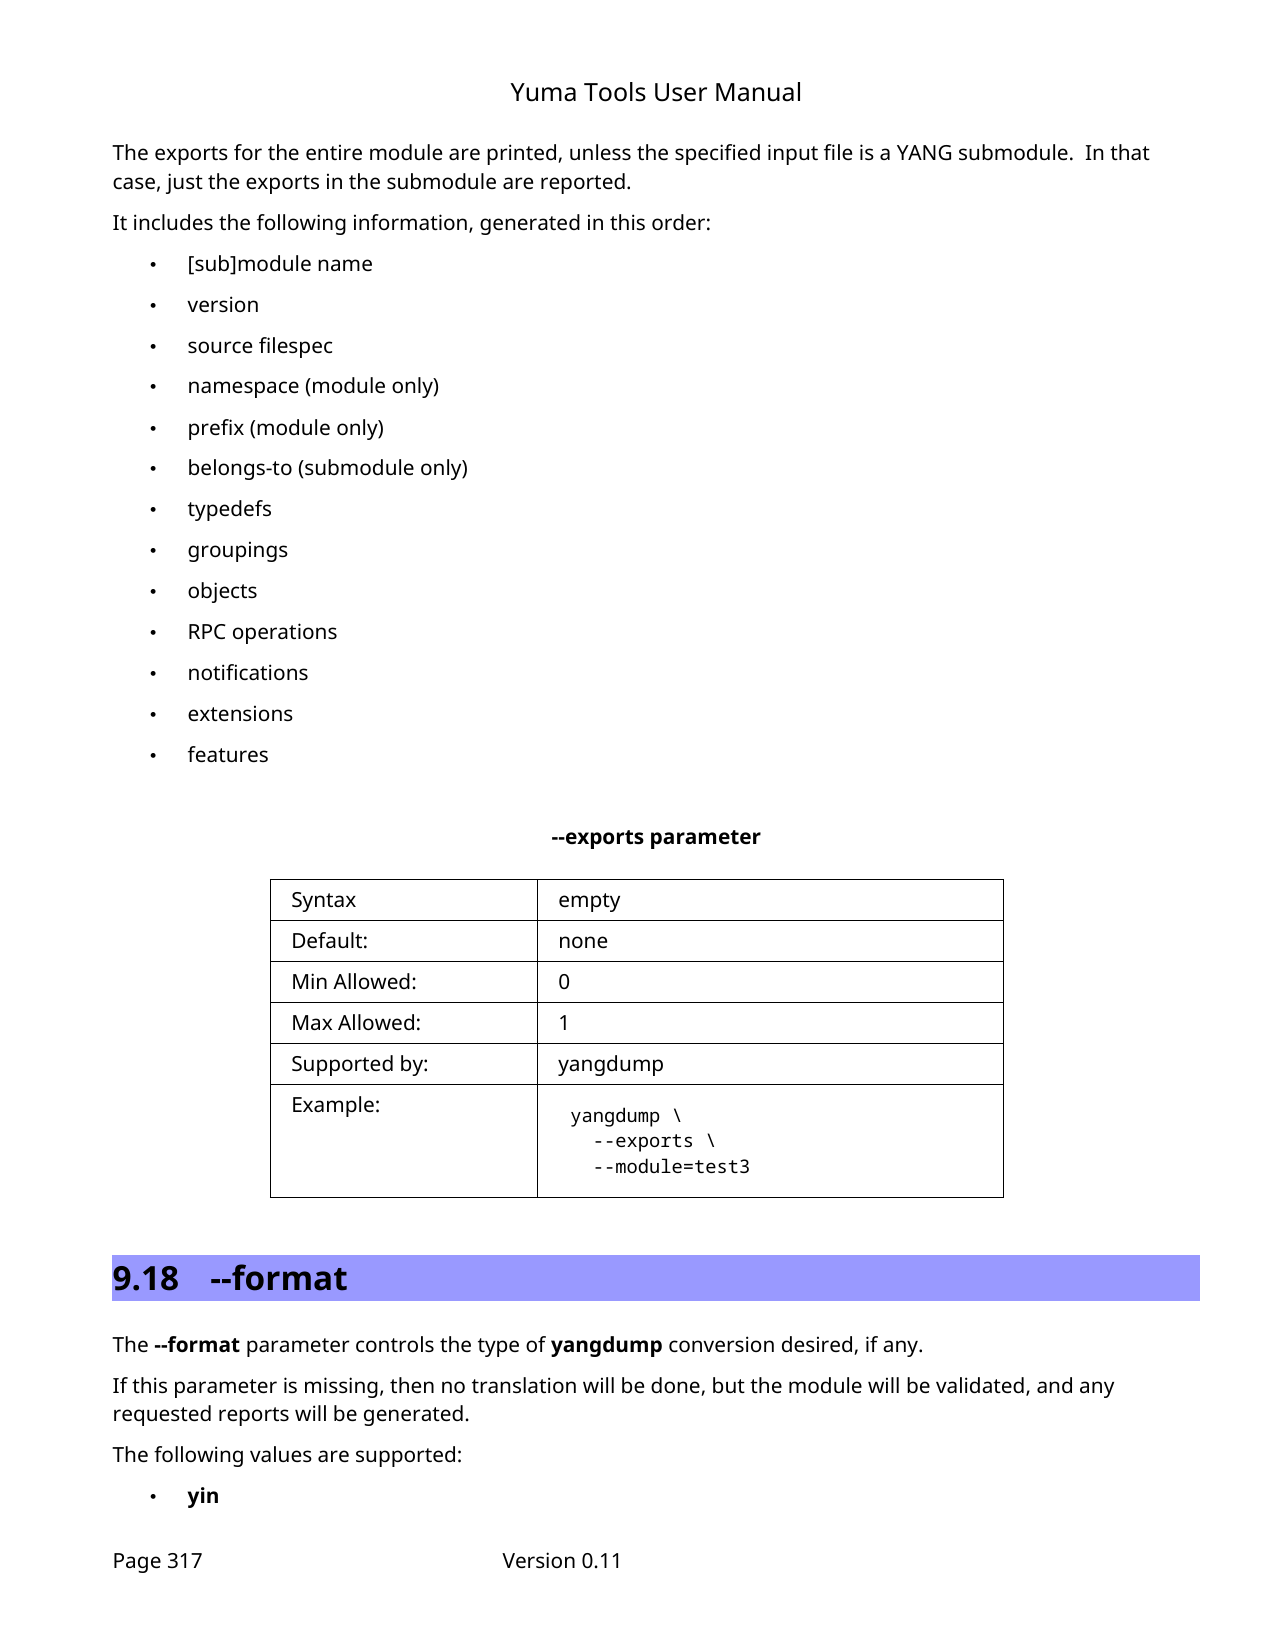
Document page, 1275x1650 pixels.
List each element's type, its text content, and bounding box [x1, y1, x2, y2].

list namespace (module only) [150, 372, 1200, 400]
table_header empty [538, 880, 1003, 920]
list groupings [150, 535, 1200, 564]
text The exports for the entire module are printed, unless the specified input file is a YANG submodule. In that case, just the exports in the submodule are reported. [112, 138, 1200, 195]
text The following values are supported: [112, 1440, 1200, 1468]
table_cell Example: [271, 1085, 537, 1197]
table_cell yangdump [538, 1044, 1003, 1083]
list yin [150, 1481, 1200, 1509]
list belongs-to (submodule only) [150, 453, 1200, 482]
text The --format parameter controls the type of yangdump conversion desired, if any. [112, 1330, 1200, 1358]
table_cell Supported by: [271, 1044, 537, 1083]
table_cell yangdump \ --exports \ --module=test3 [538, 1085, 1003, 1197]
list RPC operations [150, 617, 1200, 646]
text If this parameter is missing, then no translation will be done, but the module will be validated, and any requested reports will be generated. [112, 1371, 1200, 1428]
list notifications [150, 658, 1200, 687]
subtitle --exports parameter [127, 822, 1185, 850]
table_cell Min Allowed: [271, 962, 537, 1002]
table_cell 0 [538, 962, 1003, 1002]
table_cell Default: [271, 921, 537, 961]
subtitle --format [112, 1255, 1200, 1301]
list source filespec [150, 331, 1200, 359]
text It includes the following information, generated in this order: [112, 208, 1200, 236]
list version [150, 290, 1200, 318]
list [sub]module name [150, 249, 1200, 277]
table_cell none [538, 921, 1003, 961]
list extensions [150, 699, 1200, 728]
list typedefs [150, 494, 1200, 523]
list objects [150, 576, 1200, 605]
list features [150, 740, 1200, 768]
list prefix (module only) [150, 413, 1200, 441]
table_cell 1 [538, 1003, 1003, 1043]
table_cell Max Allowed: [271, 1003, 537, 1043]
table_header Syntax [271, 880, 537, 920]
